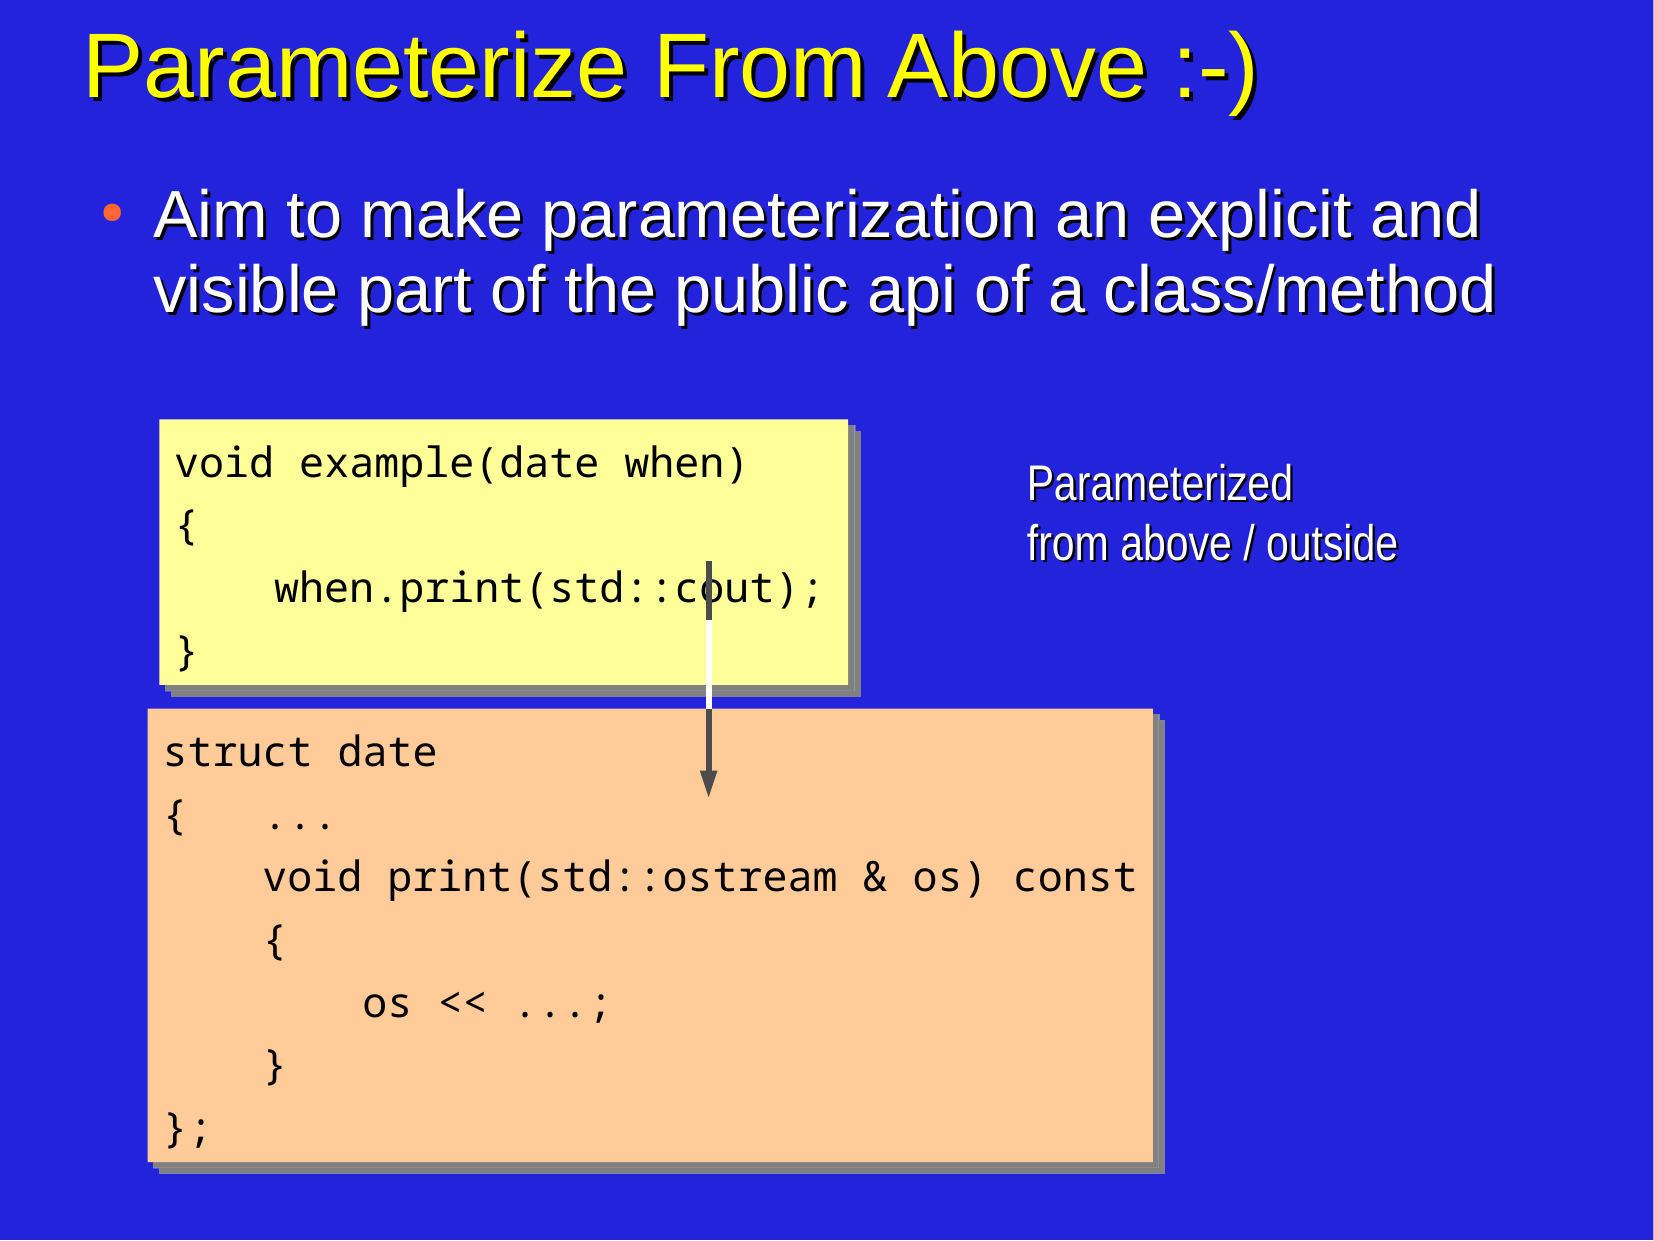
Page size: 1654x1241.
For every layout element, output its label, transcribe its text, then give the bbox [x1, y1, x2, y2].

text_box Parameterized from above / outside [1012, 442, 1595, 579]
title Parameterize From Above :-) [82, 2, 1571, 130]
list Aim to make parameterization an explicit and visible part of the public api of a class/method [82, 177, 1571, 1182]
text_box struct date { ... void print(std::ostream & os) const { os << ...; } }; [147, 708, 1153, 1163]
text_box void example(date when) { when.print(std::cout); } [159, 419, 849, 685]
